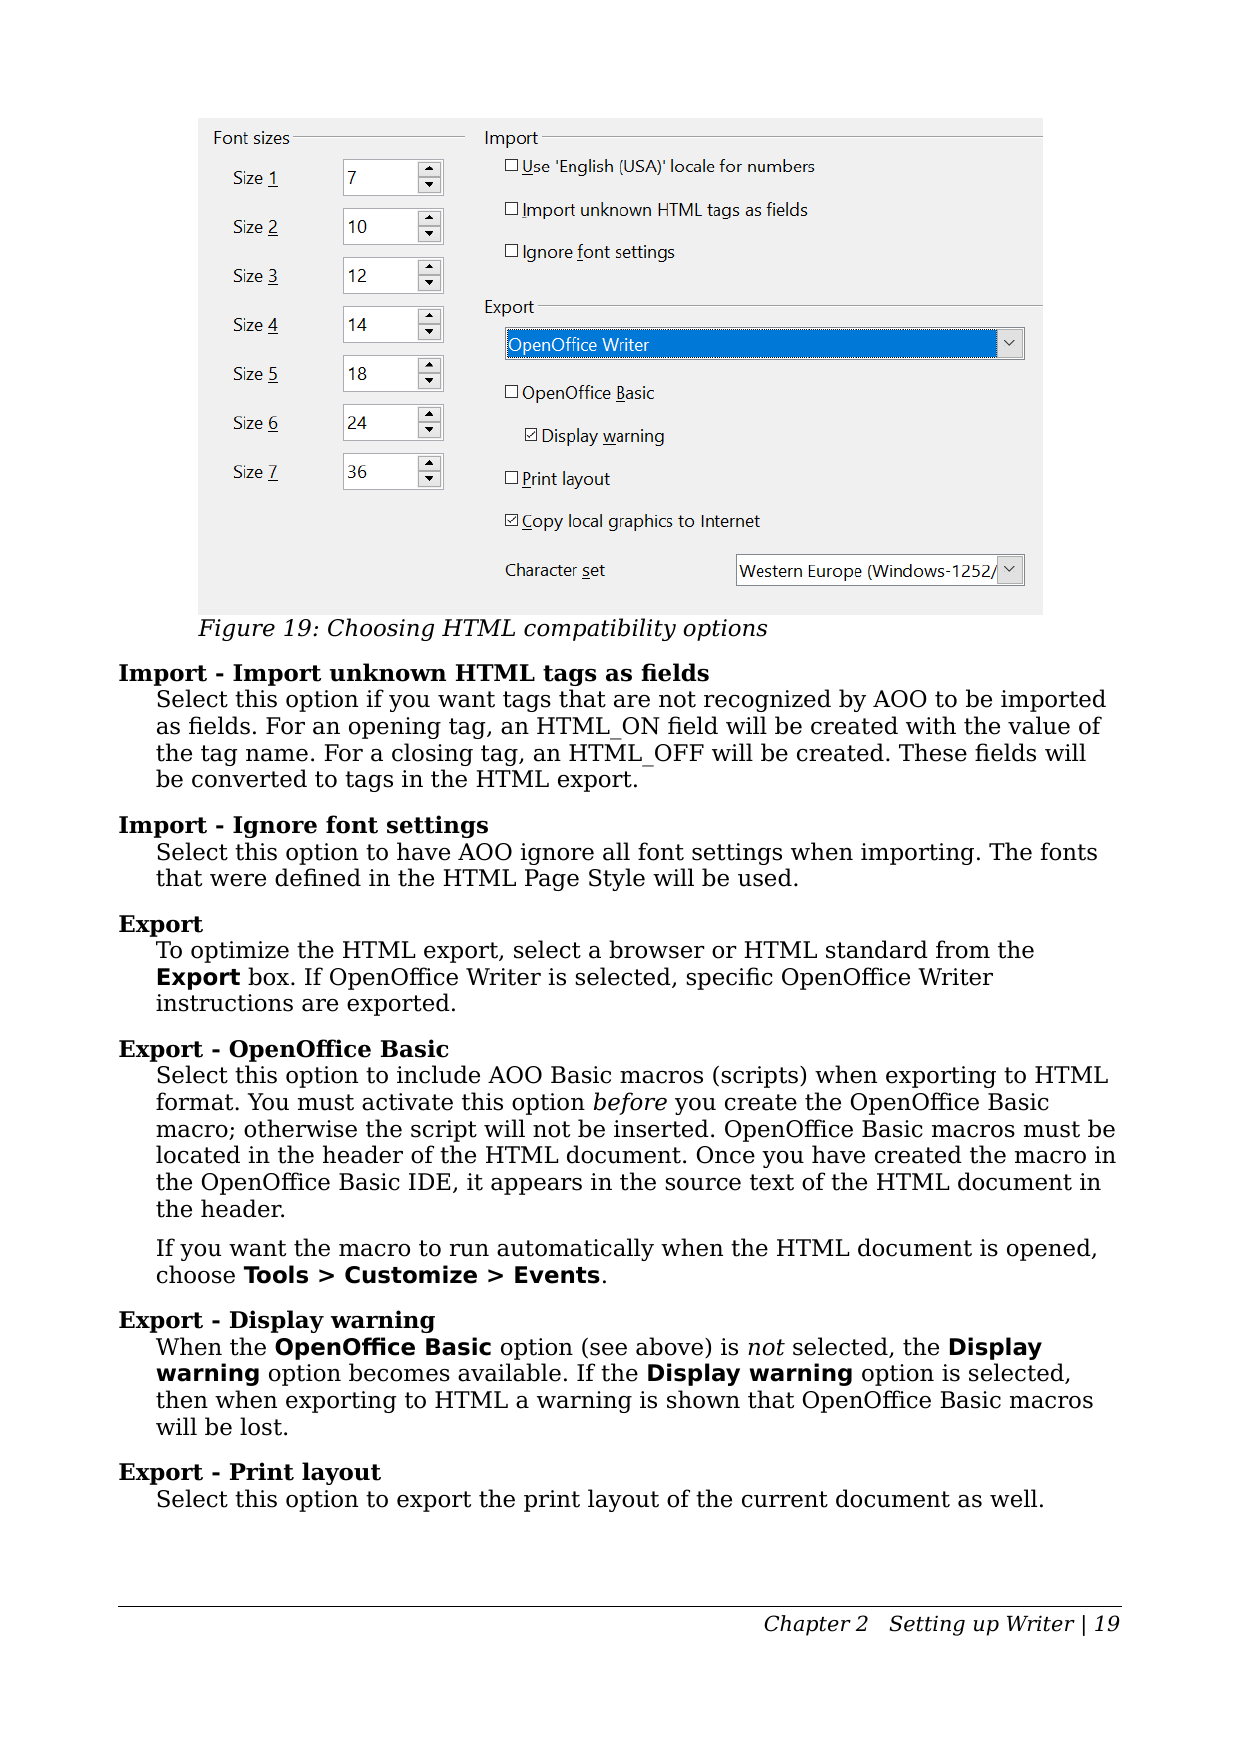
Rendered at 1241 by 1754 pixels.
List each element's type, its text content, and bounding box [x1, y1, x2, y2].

text Select this option to export the print layout of the current document as well. [156, 1486, 1122, 1512]
text Import - Ignore font settings [118, 812, 1122, 839]
picture [198, 118, 1043, 615]
text To optimize the HTML export, select a browser or HTML standard from the Export box. If OpenOffice Writer is selected, specific OpenOffice Writer instructions are exported. [156, 937, 1122, 1017]
text Export - Print layout [118, 1459, 1122, 1486]
text Select this option to have AOO ignore all font settings when importing. The fonts that were defined in the HTML Page Style will be used. [156, 839, 1122, 892]
text Select this option if you want tags that are not recognized by AOO to be imported as fields. For an opening tag, an HTML_ON field will be created with the value of the tag name. For a closing tag, an HTML_OFF will be created. These fields will be converted to tags in the HTML export. [156, 687, 1122, 793]
text Export [118, 910, 1122, 937]
text Import - Import unknown HTML tags as fields [118, 660, 1122, 687]
text Figure : Choosing HTML compatibility options [198, 615, 1042, 641]
text When the OpenOffice Basic option (see above) is not selected, the Display warning option becomes available. If the Display warning option is selected, then when exporting to HTML a warning is shown that OpenOffice Basic macros will be lost. [156, 1334, 1122, 1440]
text Export - OpenOffice Basic [118, 1036, 1122, 1063]
text If you want the macro to run automatically when the HTML document is opened, choose Tools > Customize > Events. [156, 1235, 1122, 1288]
text Export - Display warning [118, 1307, 1122, 1334]
text Select this option to include AOO Basic macros (scripts) when exporting to HTML format. You must activate this option before you create the OpenOffice Basic macro; otherwise the script will not be inserted. OpenOffice Basic macros must be located in the header of the HTML document. Once you have created the macro in the OpenOffice Basic IDE, it appears in the source text of the HTML document in the header. [156, 1063, 1122, 1223]
